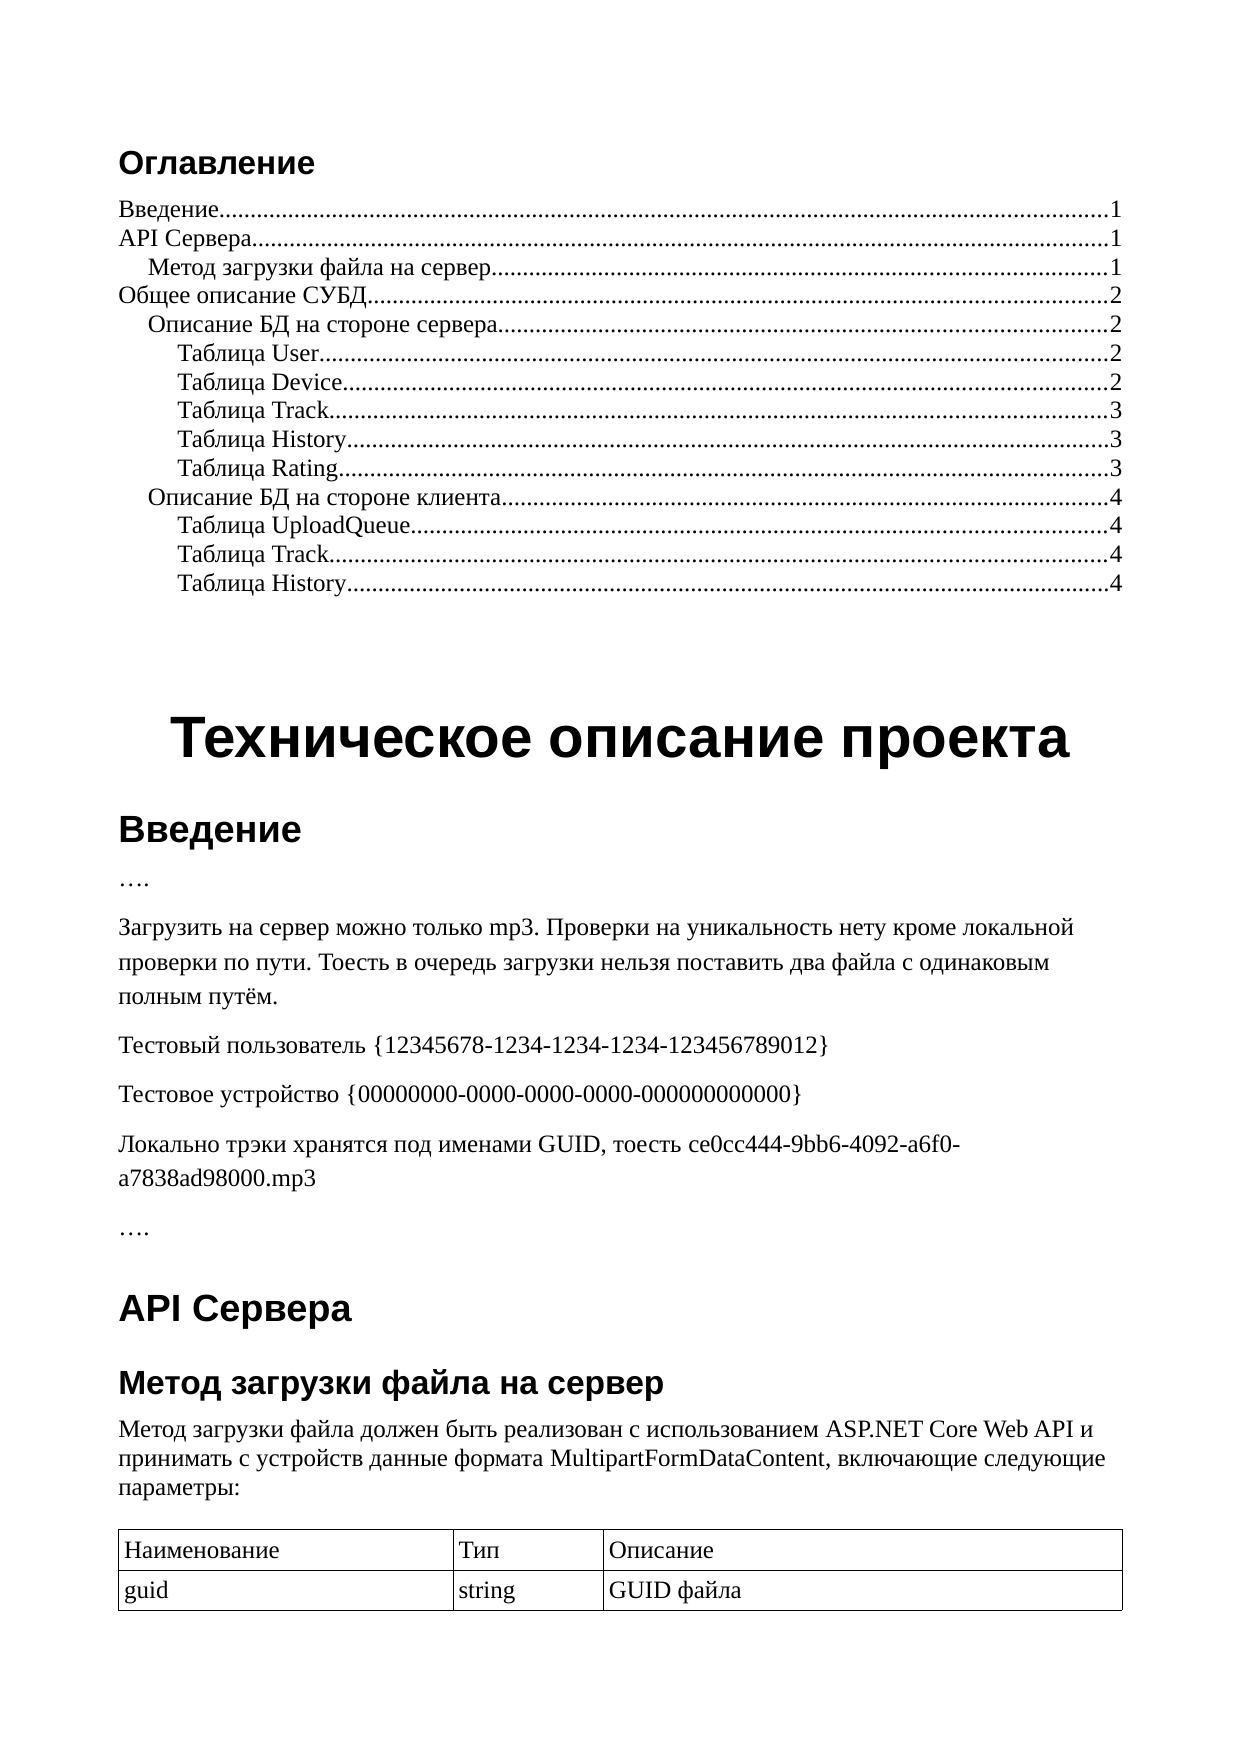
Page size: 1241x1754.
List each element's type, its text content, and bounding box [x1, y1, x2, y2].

text Таблица History 4 [177, 568, 1122, 597]
text Общее описание СУБД 2 [118, 280, 1122, 309]
subtitle Метод загрузки файла на сервер [118, 1363, 1122, 1402]
text Таблица Device 2 [177, 367, 1122, 395]
text Описание БД на стороне сервера 2 [148, 309, 1122, 338]
subtitle Введение [118, 807, 1122, 851]
text Описание БД на стороне клиента 4 [148, 482, 1122, 510]
table_header Тип [454, 1530, 603, 1570]
text Тестовый пользователь {12345678-1234-1234-1234-123456789012} [118, 1031, 1122, 1059]
table_header Описание [604, 1530, 1122, 1570]
text Таблица History 3 [177, 424, 1122, 453]
text Таблица Track 3 [177, 395, 1122, 424]
text Введение 1 [118, 194, 1122, 223]
text Таблица Track 4 [177, 539, 1122, 568]
text Локально трэки хранятся под именами GUID, тоесть ce0cc444-9bb6-4092-a6f0-a7838ad98000.mp3 [118, 1129, 1122, 1192]
subtitle API Сервера [118, 1286, 1122, 1330]
text Тестовое устройство {00000000-0000-0000-0000-000000000000} [118, 1079, 1122, 1108]
table_cell guid [119, 1571, 453, 1610]
text Таблица UploadQueue 4 [177, 510, 1122, 539]
text …. [118, 1212, 1122, 1241]
title Техническое описание проекта [118, 703, 1122, 770]
text Метод загрузки файла должен быть реализован с использованием ASP.NET Core Web API и принимать с устройств данные формата MultipartFormDataContent, включающие следующие параметры: [118, 1414, 1122, 1501]
text Метод загрузки файла на сервер 1 [148, 252, 1122, 280]
table_header Наименование [119, 1530, 453, 1570]
text …. [118, 863, 1122, 892]
text Загрузить на сервер можно только mp3. Проверки на уникальность нету кроме локальной проверки по пути. Тоесть в очередь загрузки нельзя поставить два файла с одинаковым полным путём. [118, 912, 1122, 1010]
subtitle Оглавление [118, 143, 1122, 182]
table_cell string [454, 1571, 603, 1610]
text Таблица User 2 [177, 338, 1122, 367]
text API Сервера 1 [118, 223, 1122, 252]
text Таблица Rating 3 [177, 453, 1122, 482]
table_cell GUID файла [604, 1571, 1122, 1610]
